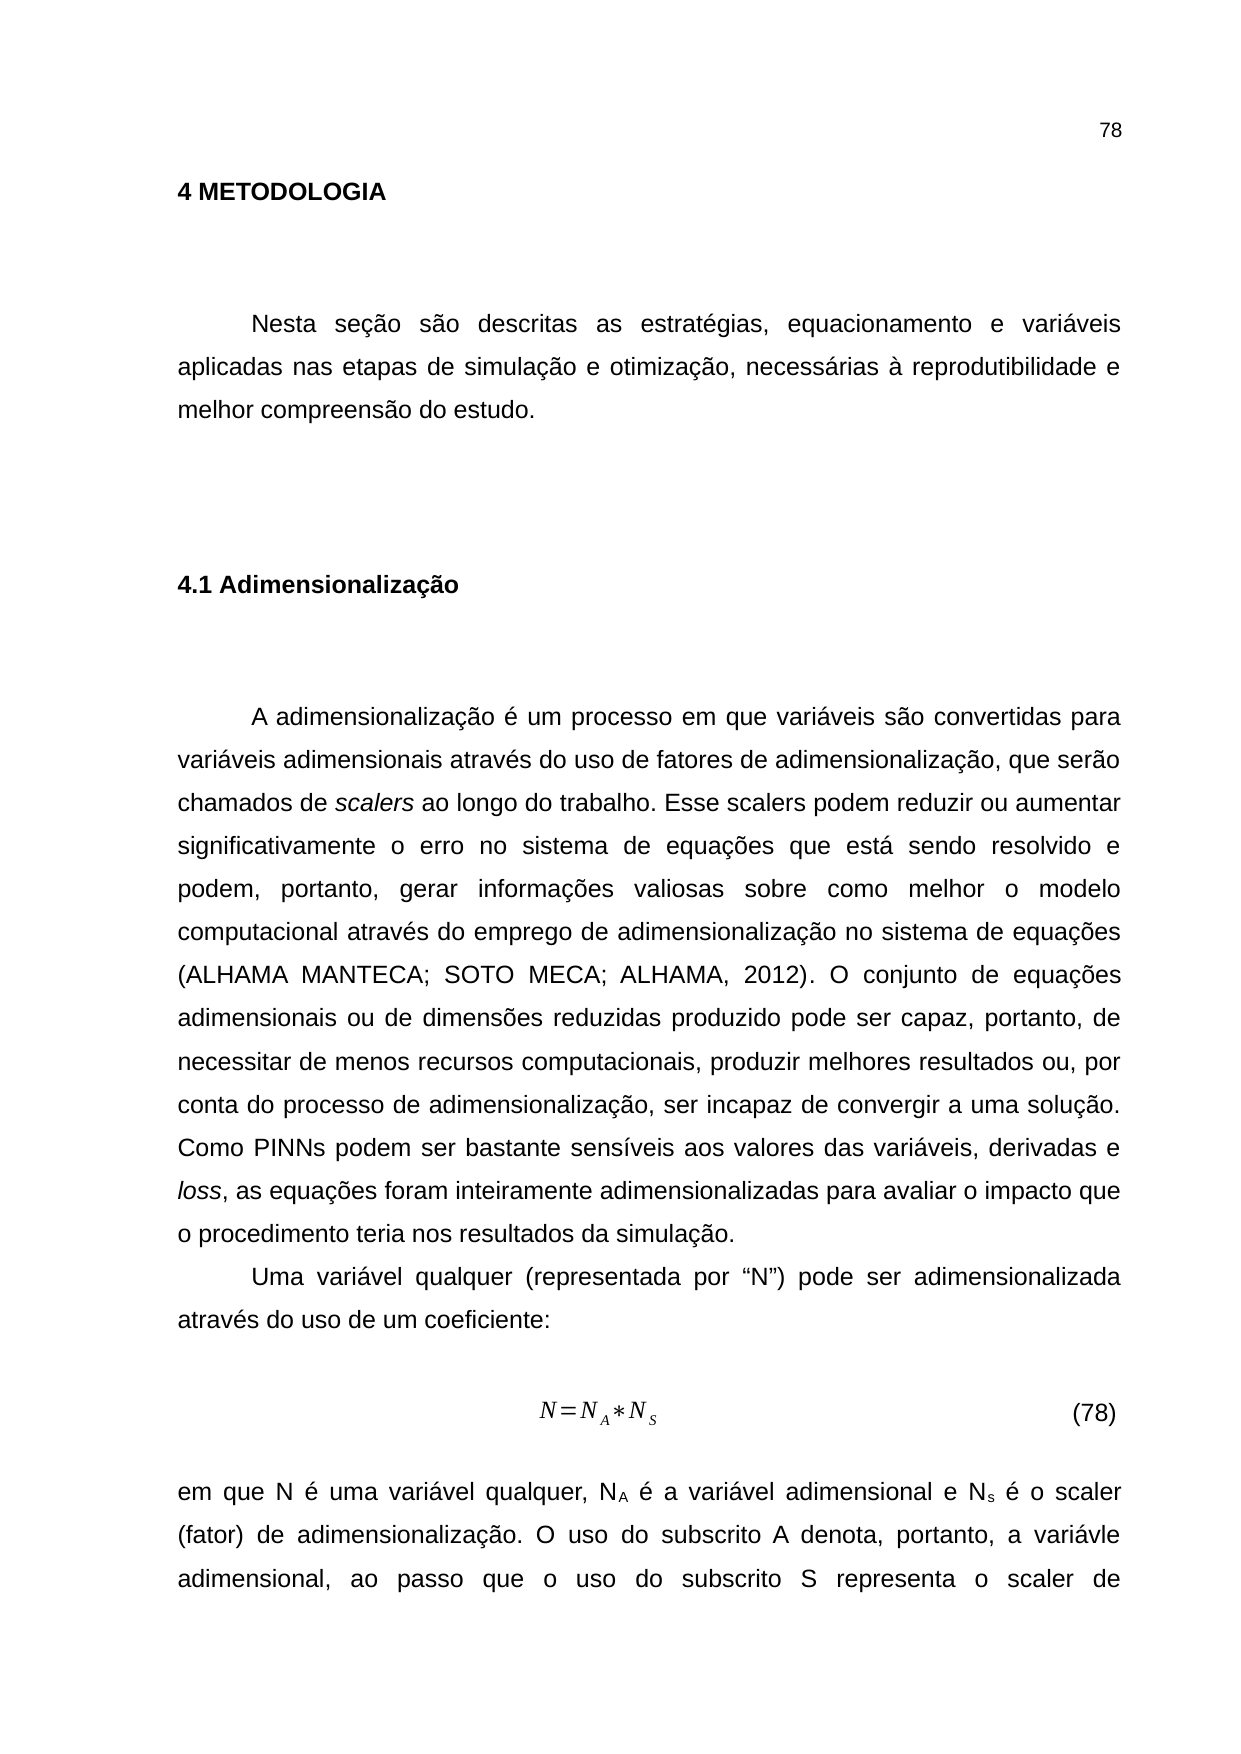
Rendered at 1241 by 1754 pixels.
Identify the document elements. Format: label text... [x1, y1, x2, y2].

text Nesta seção são descritas as estratégias, equacionamento e variáveis aplicadas nas etapas de simulação e otimização, necessárias à reprodutibilidade e melhor compreensão do estudo. [177, 309, 1122, 424]
table_header [177, 1391, 1017, 1434]
text em que N é uma variável qualquer, NA é a variável adimensional e Ns é o scaler (fator) de adimensionalização. O uso do subscrito A denota, portanto, a variávle adimensional, ao passo que o uso do subscrito S representa o scaler de [177, 1477, 1122, 1592]
table_header (78) [1017, 1391, 1122, 1434]
subtitle Metodologia [177, 177, 1122, 206]
text A adimensionalização é um processo em que variáveis são convertidas para variáveis adimensionais através do uso de fatores de adimensionalização, que serão chamados de scalers ao longo do trabalho. Esse scalers podem reduzir ou aumentar significativamente o erro no sistema de equações que está sendo resolvido e podem, portanto, gerar informações valiosas sobre como melhor o modelo computacional através do emprego de adimensionalização no sistema de equações (ALHAMA MANTECA; SOTO MECA; ALHAMA, 2012). O conjunto de equações adimensionais ou de dimensões reduzidas produzido pode ser capaz, portanto, de necessitar de menos recursos computacionais, produzir melhores resultados ou, por conta do processo de adimensionalização, ser incapaz de convergir a uma solução. Como PINNs podem ser bastante sensíveis aos valores das variáveis, derivadas e loss, as equações foram inteiramente adimensionalizadas para avaliar o impacto que o procedimento teria nos resultados da simulação. [177, 701, 1122, 1248]
text Uma variável qualquer (representada por “N”) pode ser adimensionalizada através do uso de um coeficiente: [177, 1262, 1122, 1334]
subtitle Adimensionalização [177, 570, 1122, 598]
